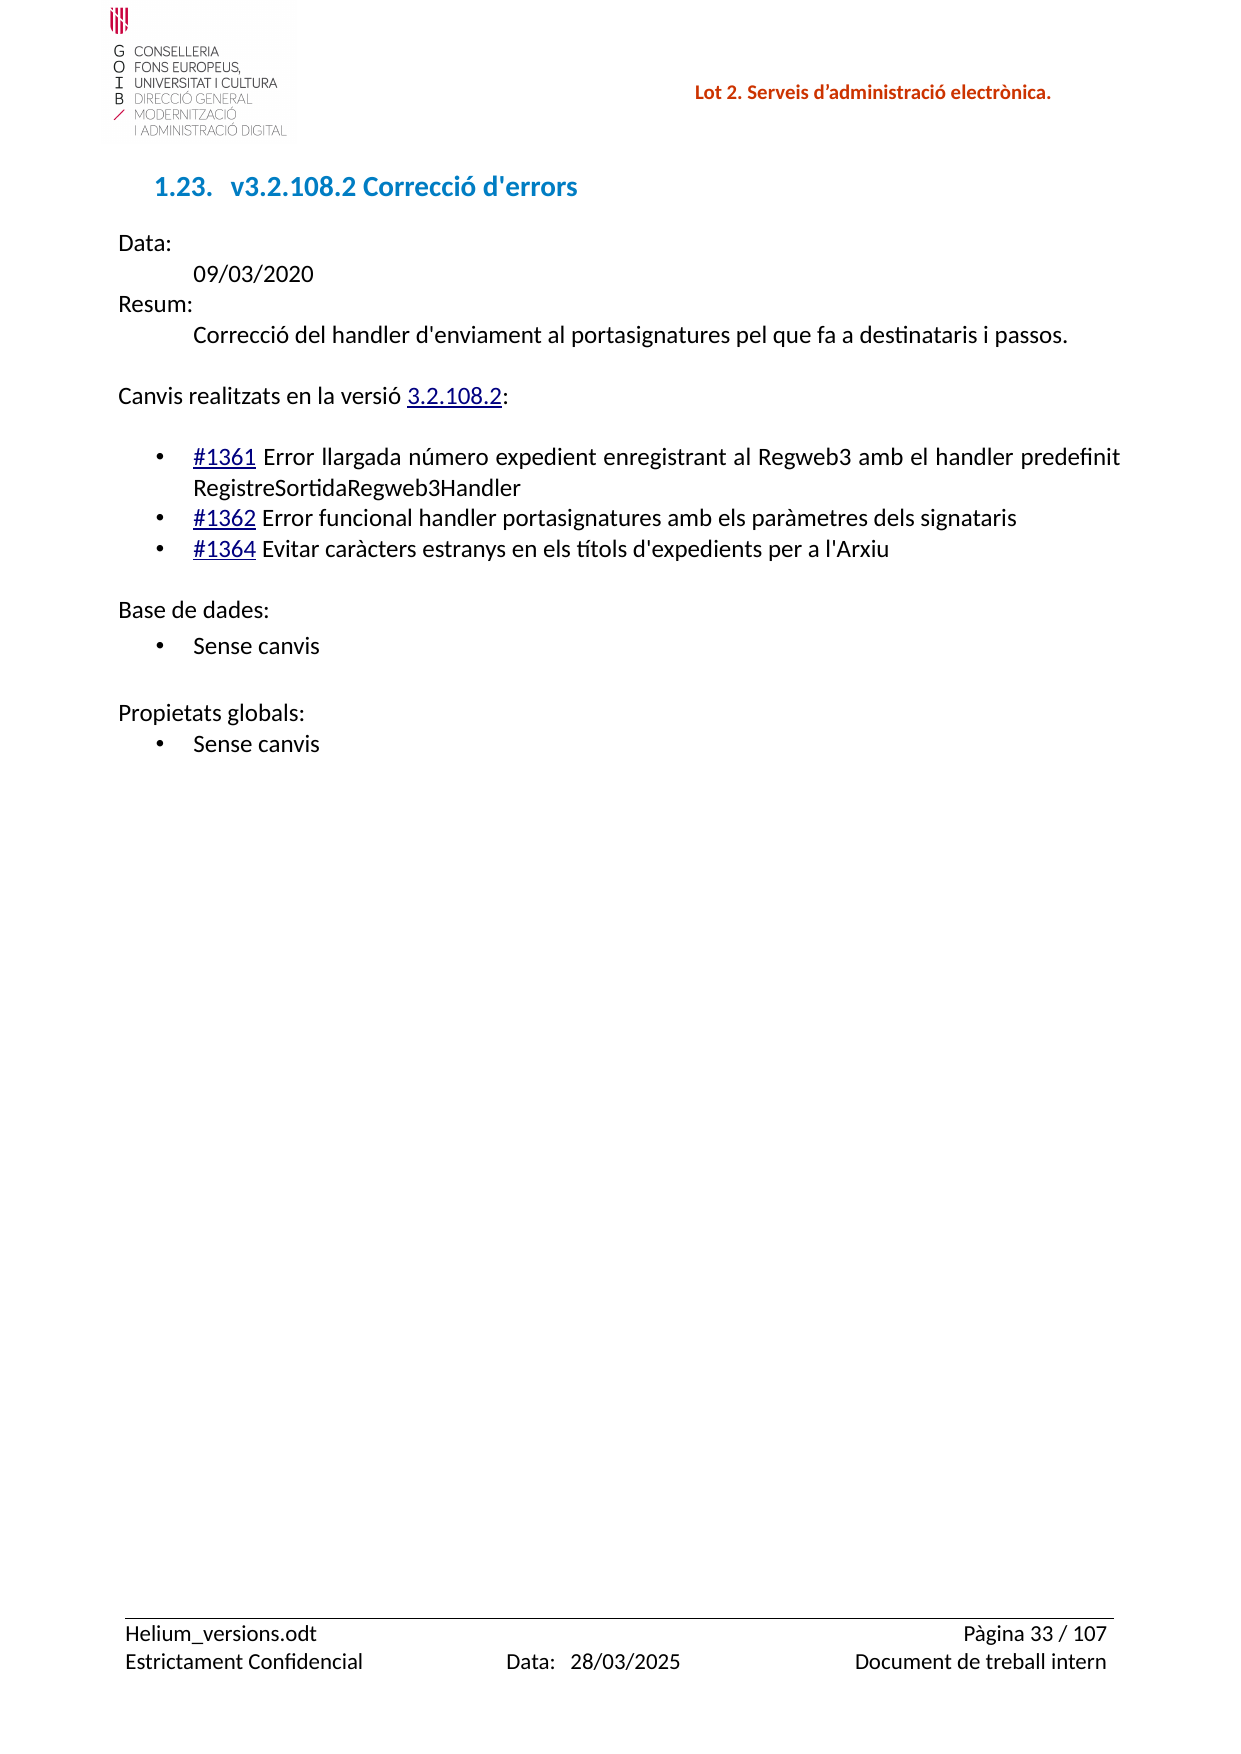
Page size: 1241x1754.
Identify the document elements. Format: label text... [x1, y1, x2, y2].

subtitle v3.2.108.2 Correcció d'errors [153, 168, 1122, 204]
list #1362 Error funcional handler portasignatures amb els paràmetres dels signataris [156, 502, 1122, 533]
list #1364 Evitar caràcters estranys en els títols d'expedients per a l'Arxiu [156, 533, 1122, 563]
text Base de dades: [118, 594, 1122, 624]
text Propietats globals: [118, 697, 1122, 728]
text Canvis realitzats en la versió 3.2.108.2: [118, 380, 1122, 411]
list Sense canvis [156, 728, 1122, 758]
picture [100, 0, 297, 144]
list Sense canvis [156, 630, 1122, 661]
list #1361 Error llargada número expedient enregistrant al Regweb3 amb el handler predefinit RegistreSortidaRegweb3Handler [156, 441, 1122, 502]
text Correcció del handler d'enviament al portasignatures pel que fa a destinataris i passos. [118, 319, 1122, 350]
text Data: [118, 228, 1122, 258]
text Resum: [118, 289, 1122, 319]
text 09/03/2020 [118, 258, 1122, 289]
